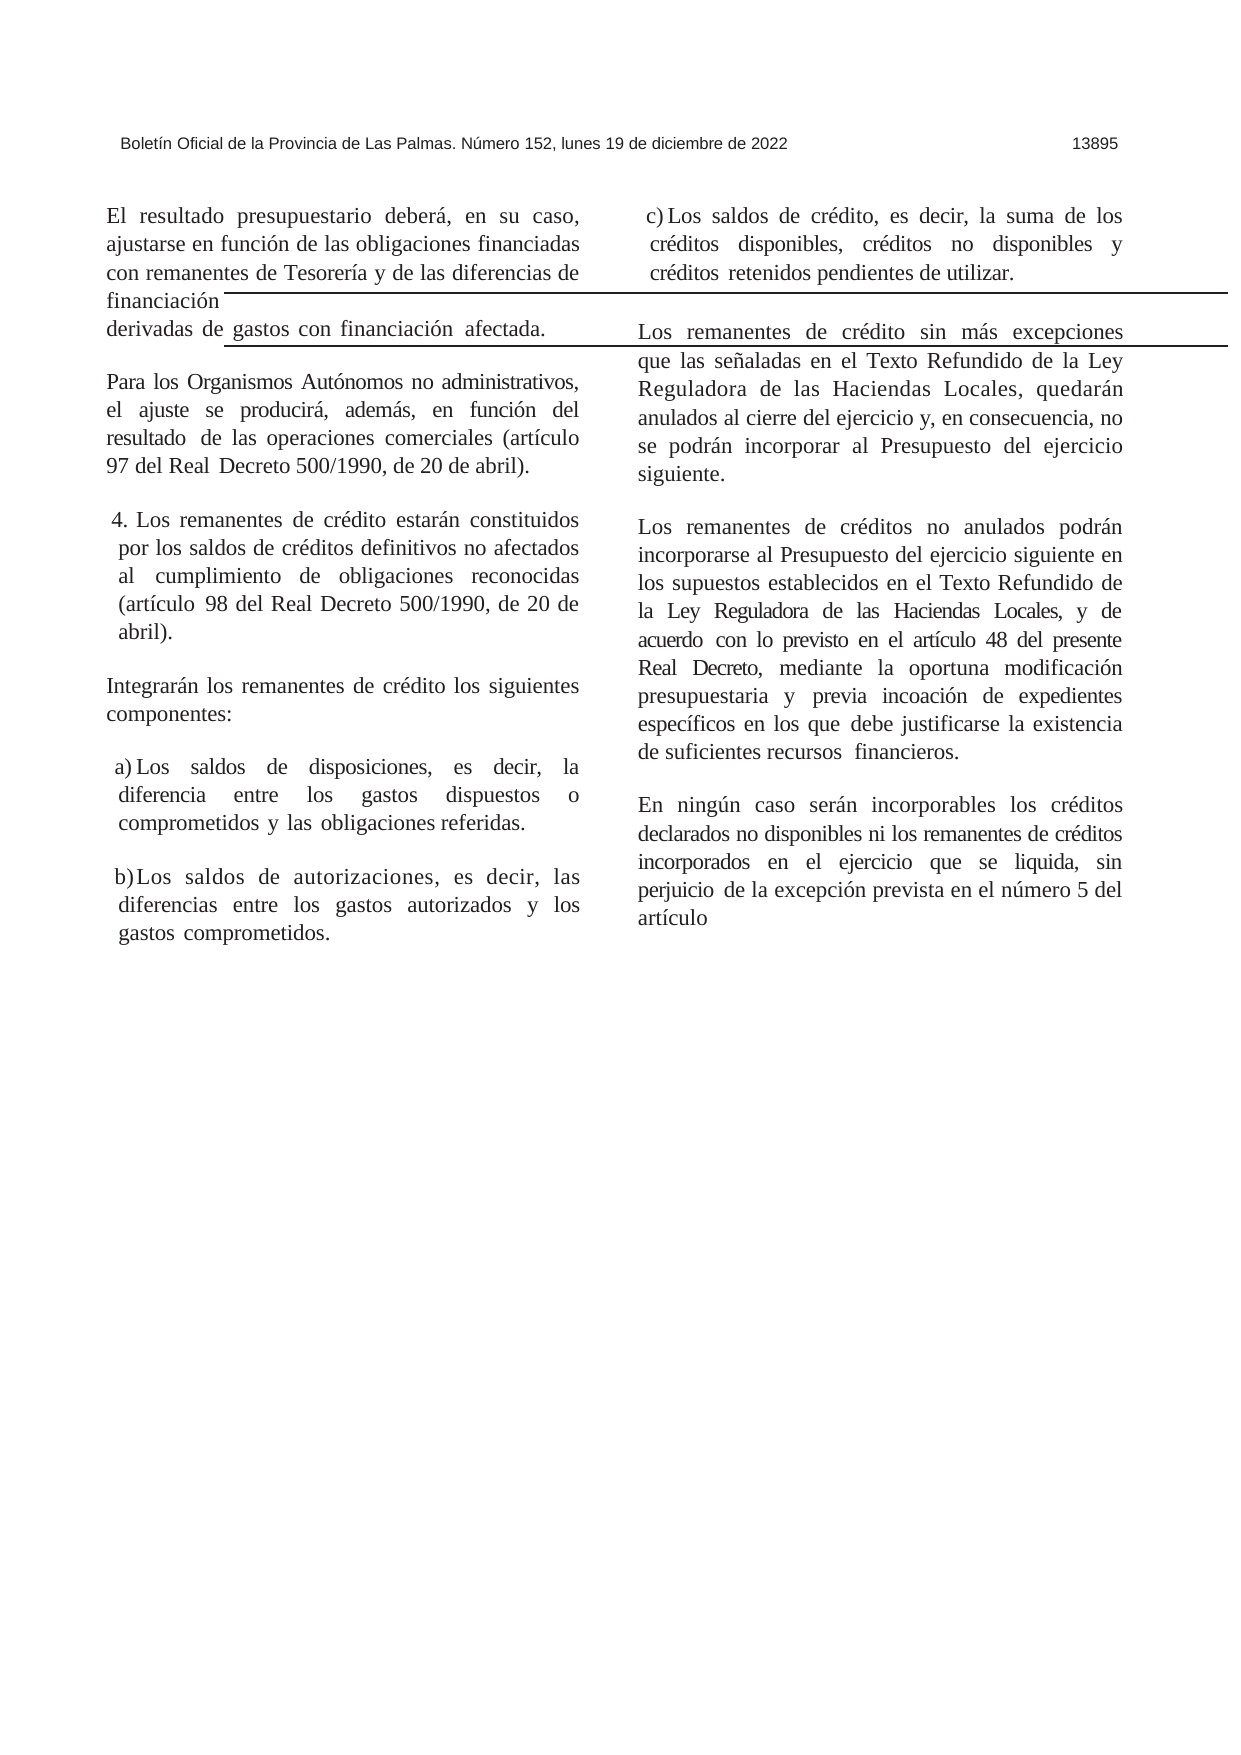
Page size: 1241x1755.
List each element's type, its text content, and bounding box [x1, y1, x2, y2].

list Los saldos de crédito, es decir, la suma de los créditos disponibles, créditos no disponibles y créditos retenidos pendientes de utilizar. [638, 202, 1123, 285]
text Los remanentes de crédito sin más excepciones [638, 318, 1123, 345]
text En ningún caso serán incorporables los créditos declarados no disponibles ni los remanentes de créditos incorporados en el ejercicio que se liquida, sin perjuicio de la excepción prevista en el número 5 del artículo [638, 792, 1123, 930]
text Integrarán los remanentes de crédito los siguientes componentes: [106, 672, 580, 726]
text que las señaladas en el Texto Refundido de la Ley Reguladora de las Haciendas Locales, quedarán anulados al cierre del ejercicio y, en consecuencia, no se podrán incorporar al Presupuesto del ejercicio siguiente. [638, 347, 1123, 486]
list Los saldos de autorizaciones, es decir, las diferencias entre los gastos autorizados y los gastos comprometidos. [106, 863, 580, 945]
text Para los Organismos Autónomos no administrativos, el ajuste se producirá, además, en función del resultado de las operaciones comerciales (artículo 97 del Real Decreto 500/1990, de 20 de abril). [106, 368, 580, 479]
text Los remanentes de créditos no anulados podrán incorporarse al Presupuesto del ejercicio siguiente en los supuestos establecidos en el Texto Refundido de la Ley Reguladora de las Haciendas Locales, y de acuerdo con lo previsto en el artículo 48 del presente Real Decreto, mediante la oportuna modificación presupuestaria y previa incoación de expedientes específicos en los que debe justificarse la existencia de suficientes recursos financieros. [638, 513, 1123, 764]
list Los remanentes de crédito estarán constituidos por los saldos de créditos definitivos no afectados al cumplimiento de obligaciones reconocidas (artículo 98 del Real Decreto 500/1990, de 20 de abril). [106, 506, 580, 645]
text El resultado presupuestario deberá, en su caso, ajustarse en función de las obligaciones financiadas con remanentes de Tesorería y de las diferencias de financiación derivadas de gastos con financiación afectada. [106, 202, 580, 341]
list Los saldos de disposiciones, es decir, la diferencia entre los gastos dispuestos o comprometidos y las obligaciones referidas. [106, 753, 580, 836]
